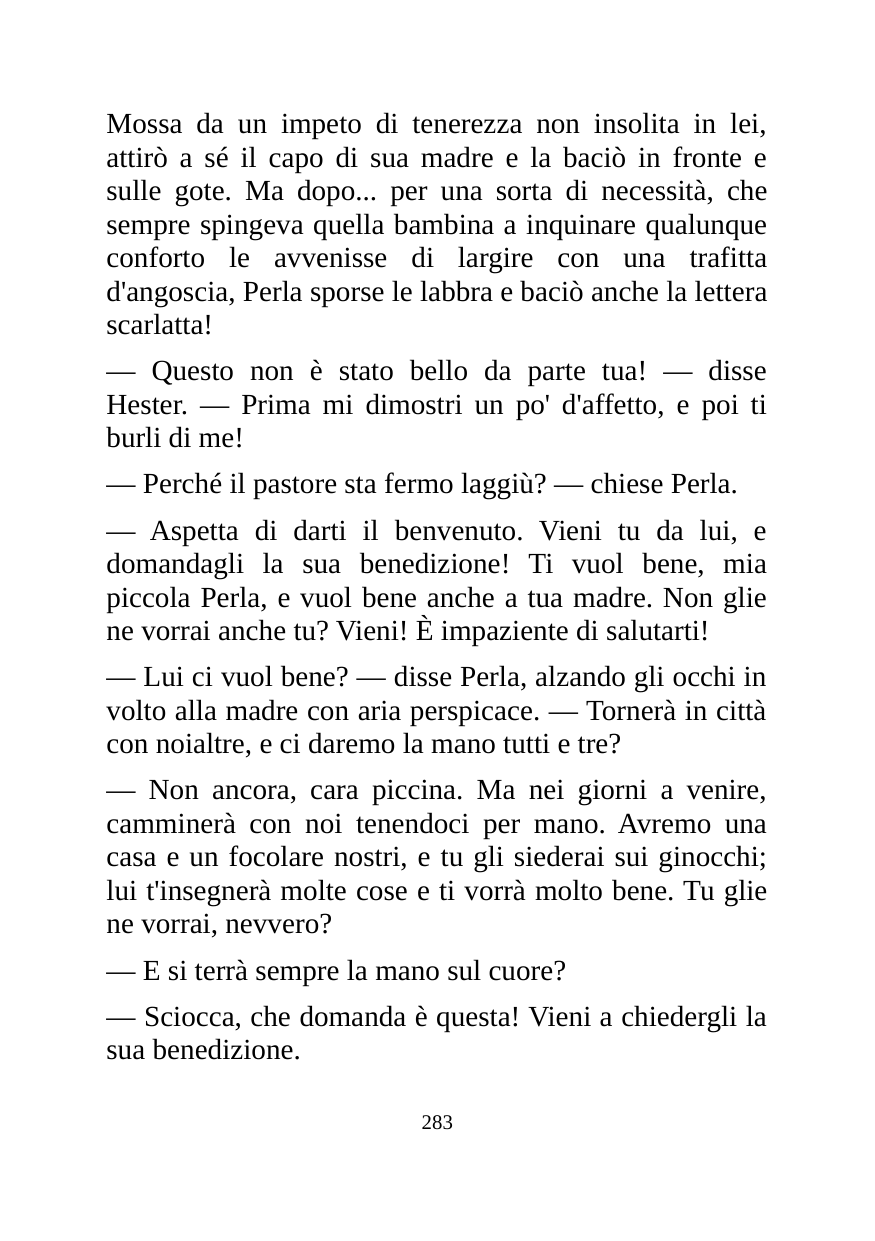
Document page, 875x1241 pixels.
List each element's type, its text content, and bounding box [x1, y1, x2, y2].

text — Lui ci vuol bene? — disse Perla, alzando gli occhi in volto alla madre con aria perspicace. — Tornerà in città con noialtre, e ci daremo la mano tutti e tre? [106, 659, 768, 760]
text Mossa da un impeto di tenerezza non insolita in lei, attirò a sé il capo di sua madre e la baciò in fronte e sulle gote. Ma dopo... per una sorta di necessità, che sempre spingeva quella bambina a inquinare qualunque conforto le avvenisse di largire con una trafitta d'angoscia, Perla sporse le labbra e baciò anche la lettera scarlatta! [106, 106, 768, 341]
text — Questo non è stato bello da parte tua! — disse Hester. — Prima mi dimostri un po' d'affetto, e poi ti burli di me! [106, 353, 768, 454]
text — Non ancora, cara piccina. Ma nei giorni a venire, camminerà con noi tenendoci per mano. Avremo una casa e un focolare nostri, e tu gli siederai sui ginocchi; lui t'insegnerà molte cose e ti vorrà molto bene. Tu glie ne vorrai, nevvero? [106, 772, 768, 940]
text — Aspetta di darti il benvenuto. Vieni tu da lui, e domandagli la sua benedizione! Ti vuol bene, mia piccola Perla, e vuol bene anche a tua madre. Non glie ne vorrai anche tu? Vieni! È impaziente di salutarti! [106, 513, 768, 647]
text — Perché il pastore sta fermo laggiù? — chiese Perla. [106, 467, 768, 500]
text — Sciocca, che domanda è questa! Vieni a chiedergli la sua benedizione. [106, 999, 768, 1066]
text — E si terrà sempre la mano sul cuore? [106, 953, 768, 986]
